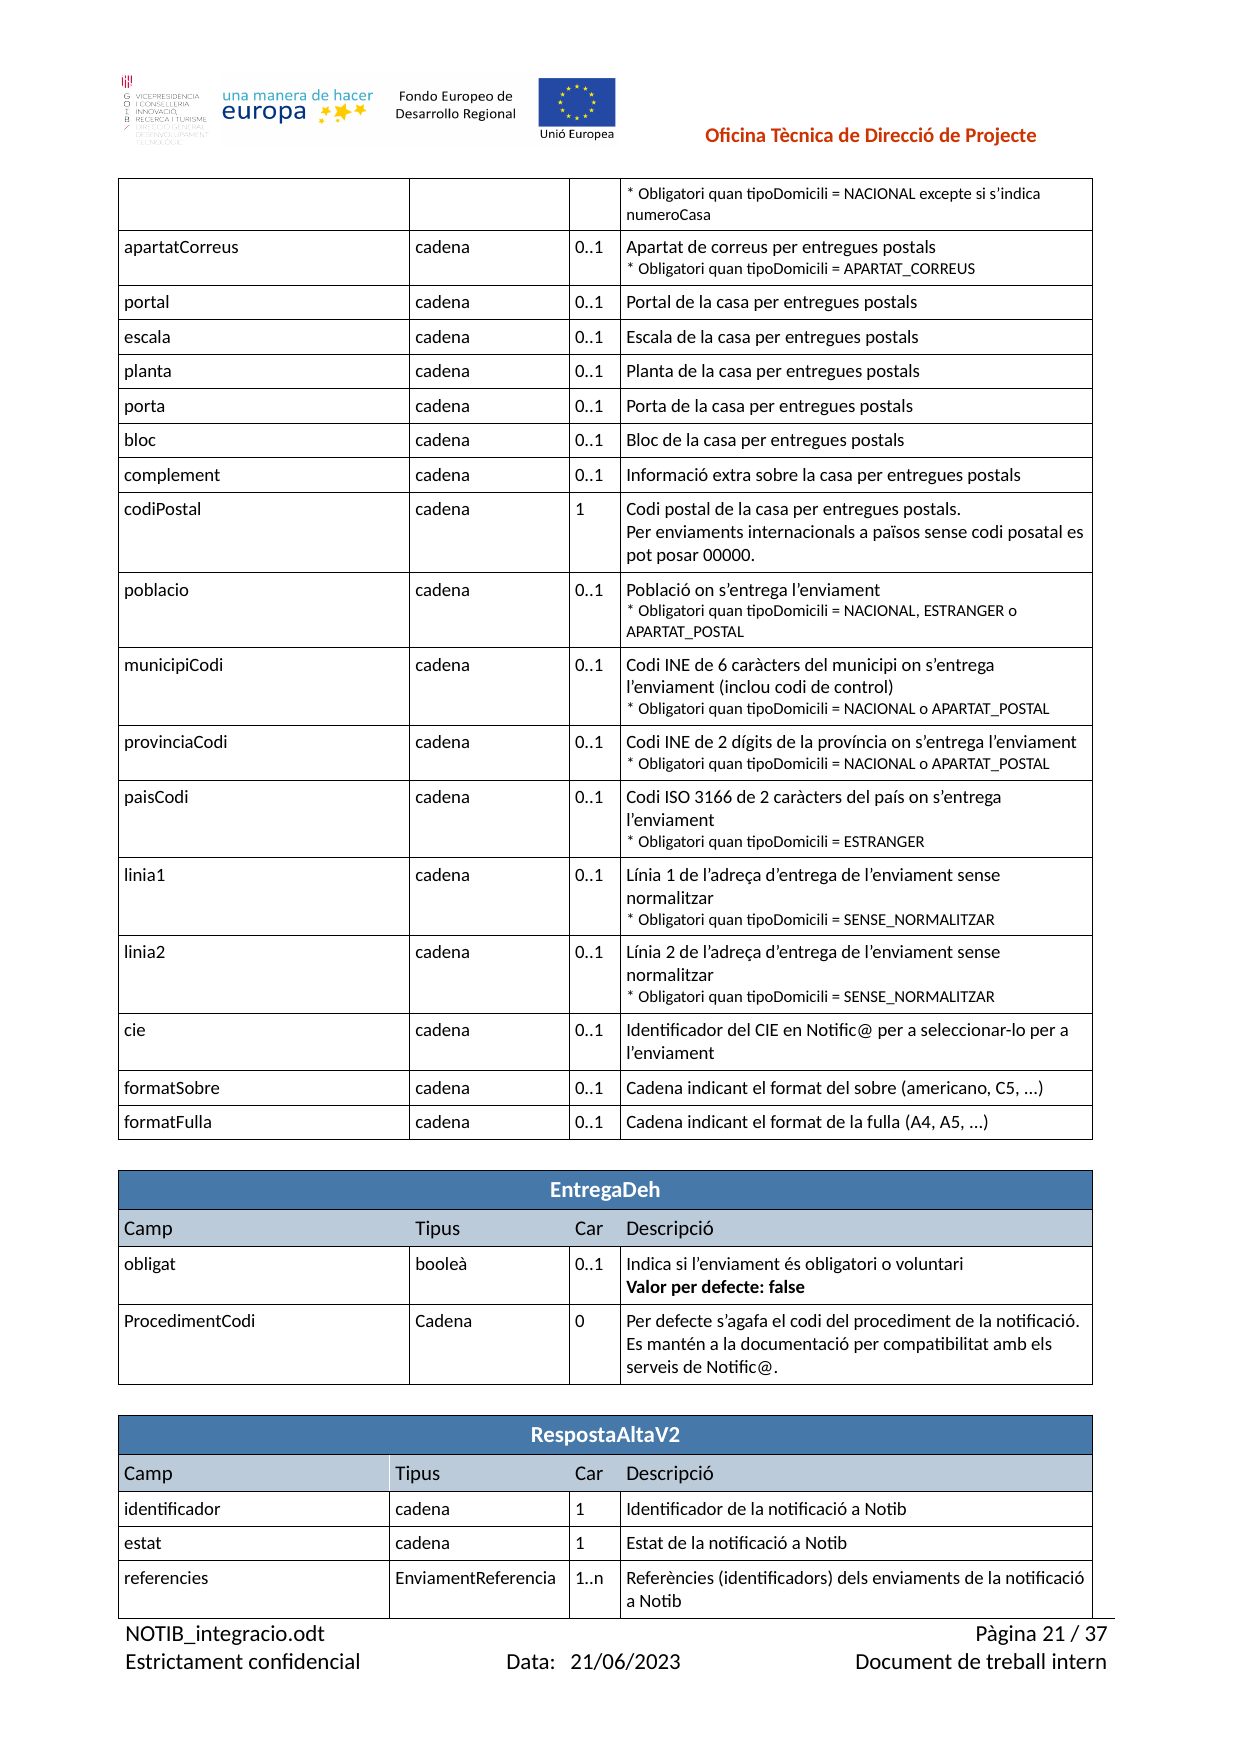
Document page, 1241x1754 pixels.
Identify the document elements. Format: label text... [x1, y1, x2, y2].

table_cell paisCodi [119, 781, 409, 857]
table_cell poblacio [119, 573, 409, 647]
table_cell cadena [390, 1492, 569, 1526]
table_cell cadena [410, 493, 569, 572]
table_cell Car [569, 1210, 620, 1246]
table_cell cadena [410, 573, 569, 647]
table_cell 0..1 [570, 858, 620, 935]
table_cell Tipus [390, 1455, 569, 1491]
table_cell cadena [410, 231, 569, 285]
table_cell Tipus [409, 1210, 569, 1246]
table_cell 0..1 [570, 320, 620, 354]
table_cell 0..1 [570, 936, 620, 1013]
table_cell [570, 179, 620, 230]
table_cell Escala de la casa per entregues postals [621, 320, 1092, 354]
table_cell cadena [410, 320, 569, 354]
table_cell cadena [410, 1106, 569, 1139]
table_cell 0..1 [570, 355, 620, 388]
table_cell Descripció [620, 1455, 1092, 1491]
table_cell 0..1 [570, 1106, 620, 1139]
table_cell 0..1 [570, 1071, 620, 1104]
table_cell Camp [119, 1210, 409, 1246]
table_cell 0..1 [570, 648, 620, 725]
table_cell Identificador de la notificació a Notib [621, 1492, 1092, 1526]
table_cell referencies [119, 1561, 389, 1617]
table_cell 1 [570, 493, 620, 572]
table_cell portal [119, 286, 409, 319]
table_cell identificador [119, 1492, 389, 1526]
table_cell cadena [410, 424, 569, 457]
table_cell cie [119, 1014, 409, 1070]
table_cell Planta de la casa per entregues postals [621, 355, 1092, 388]
table_cell [119, 179, 409, 230]
table_cell cadena [410, 286, 569, 319]
table_cell 0..1 [570, 424, 620, 457]
table_cell Codi INE de 6 caràcters del municipi on s’entrega l’enviament (inclou codi de control) * Obligatori quan tipoDomicili = NACIONAL o APARTAT_POSTAL [621, 648, 1092, 725]
picture [118, 73, 213, 147]
table_cell cadena [410, 936, 569, 1013]
table_cell [410, 179, 569, 230]
table_cell escala [119, 320, 409, 354]
table_cell cadena [410, 781, 569, 857]
table_cell EnviamentReferencia [390, 1561, 569, 1617]
table_cell linia2 [119, 936, 409, 1013]
table_cell cadena [410, 389, 569, 423]
table_cell Indica si l’enviament és obligatori o voluntari Valor per defecte: false [621, 1247, 1092, 1303]
table_cell cadena [410, 648, 569, 725]
table_cell 0 [570, 1305, 620, 1384]
table_cell cadena [390, 1527, 569, 1560]
table_cell estat [119, 1527, 389, 1560]
table_cell Bloc de la casa per entregues postals [621, 424, 1092, 457]
table_cell obligat [119, 1247, 409, 1303]
table_cell codiPostal [119, 493, 409, 572]
table_cell 0..1 [570, 1247, 620, 1303]
table_cell ProcedimentCodi [119, 1305, 409, 1384]
table_cell apartatCorreus [119, 231, 409, 285]
table_cell bloc [119, 424, 409, 457]
table_cell Referències (identificadors) dels enviaments de la notificació a Notib [621, 1561, 1092, 1617]
table_header EntregaDeh [119, 1171, 1092, 1209]
table_cell Per defecte s’agafa el codi del procediment de la notificació. Es mantén a la documentació per compatibilitat amb els serveis de Notific@. [621, 1305, 1092, 1384]
table_cell Línia 2 de l’adreça d’entrega de l’enviament sense normalitzar * Obligatori quan tipoDomicili = SENSE_NORMALITZAR [621, 936, 1092, 1013]
table_cell Població on s’entrega l’enviament * Obligatori quan tipoDomicili = NACIONAL, ESTRANGER o APARTAT_POSTAL [621, 573, 1092, 647]
table_cell 1..n [570, 1561, 620, 1617]
table_cell Estat de la notificació a Notib [621, 1527, 1092, 1560]
table_cell Identificador del CIE en Notific@ per a seleccionar-lo per a l’enviament [621, 1014, 1092, 1070]
table_cell municipiCodi [119, 648, 409, 725]
table_cell 1 [570, 1492, 620, 1526]
table_cell Car [569, 1455, 620, 1491]
table_cell 0..1 [570, 458, 620, 492]
picture [219, 73, 621, 147]
table_cell Portal de la casa per entregues postals [621, 286, 1092, 319]
table_cell Cadena [410, 1305, 569, 1384]
table_cell formatSobre [119, 1071, 409, 1104]
table_cell Camp [119, 1455, 389, 1491]
table_cell Línia 1 de l’adreça d’entrega de l’enviament sense normalitzar * Obligatori quan tipoDomicili = SENSE_NORMALITZAR [621, 858, 1092, 935]
table_cell complement [119, 458, 409, 492]
table_header RespostaAltaV2 [119, 1416, 1092, 1454]
table_cell Informació extra sobre la casa per entregues postals [621, 458, 1092, 492]
table_cell cadena [410, 726, 569, 779]
table_cell linia1 [119, 858, 409, 935]
table_cell cadena [410, 1071, 569, 1104]
table_cell 0..1 [570, 231, 620, 285]
table_cell cadena [410, 1014, 569, 1070]
table_cell Porta de la casa per entregues postals [621, 389, 1092, 423]
table_cell Cadena indicant el format del sobre (americano, C5, ...) [621, 1071, 1092, 1104]
table_cell cadena [410, 858, 569, 935]
table_cell 0..1 [570, 573, 620, 647]
table_cell Apartat de correus per entregues postals * Obligatori quan tipoDomicili = APARTAT_CORREUS [621, 231, 1092, 285]
table_cell Codi INE de 2 dígits de la província on s’entrega l’enviament * Obligatori quan tipoDomicili = NACIONAL o APARTAT_POSTAL [621, 726, 1092, 779]
table_cell booleà [410, 1247, 569, 1303]
table_cell Descripció [620, 1210, 1092, 1246]
table_cell * Obligatori quan tipoDomicili = NACIONAL excepte si s’indica numeroCasa [621, 179, 1092, 230]
table_cell 1 [570, 1527, 620, 1560]
table_cell 0..1 [570, 286, 620, 319]
table_cell formatFulla [119, 1106, 409, 1139]
table_cell 0..1 [570, 1014, 620, 1070]
table_cell 0..1 [570, 726, 620, 779]
table_cell cadena [410, 458, 569, 492]
table_cell planta [119, 355, 409, 388]
table_cell 0..1 [570, 781, 620, 857]
table_cell provinciaCodi [119, 726, 409, 779]
table_cell Codi ISO 3166 de 2 caràcters del país on s’entrega l’enviament * Obligatori quan tipoDomicili = ESTRANGER [621, 781, 1092, 857]
table_cell porta [119, 389, 409, 423]
table_cell 0..1 [570, 389, 620, 423]
table_cell cadena [410, 355, 569, 388]
table_cell Codi postal de la casa per entregues postals. Per enviaments internacionals a països sense codi posatal es pot posar 00000. [621, 493, 1092, 572]
table_cell Cadena indicant el format de la fulla (A4, A5, ...) [621, 1106, 1092, 1139]
